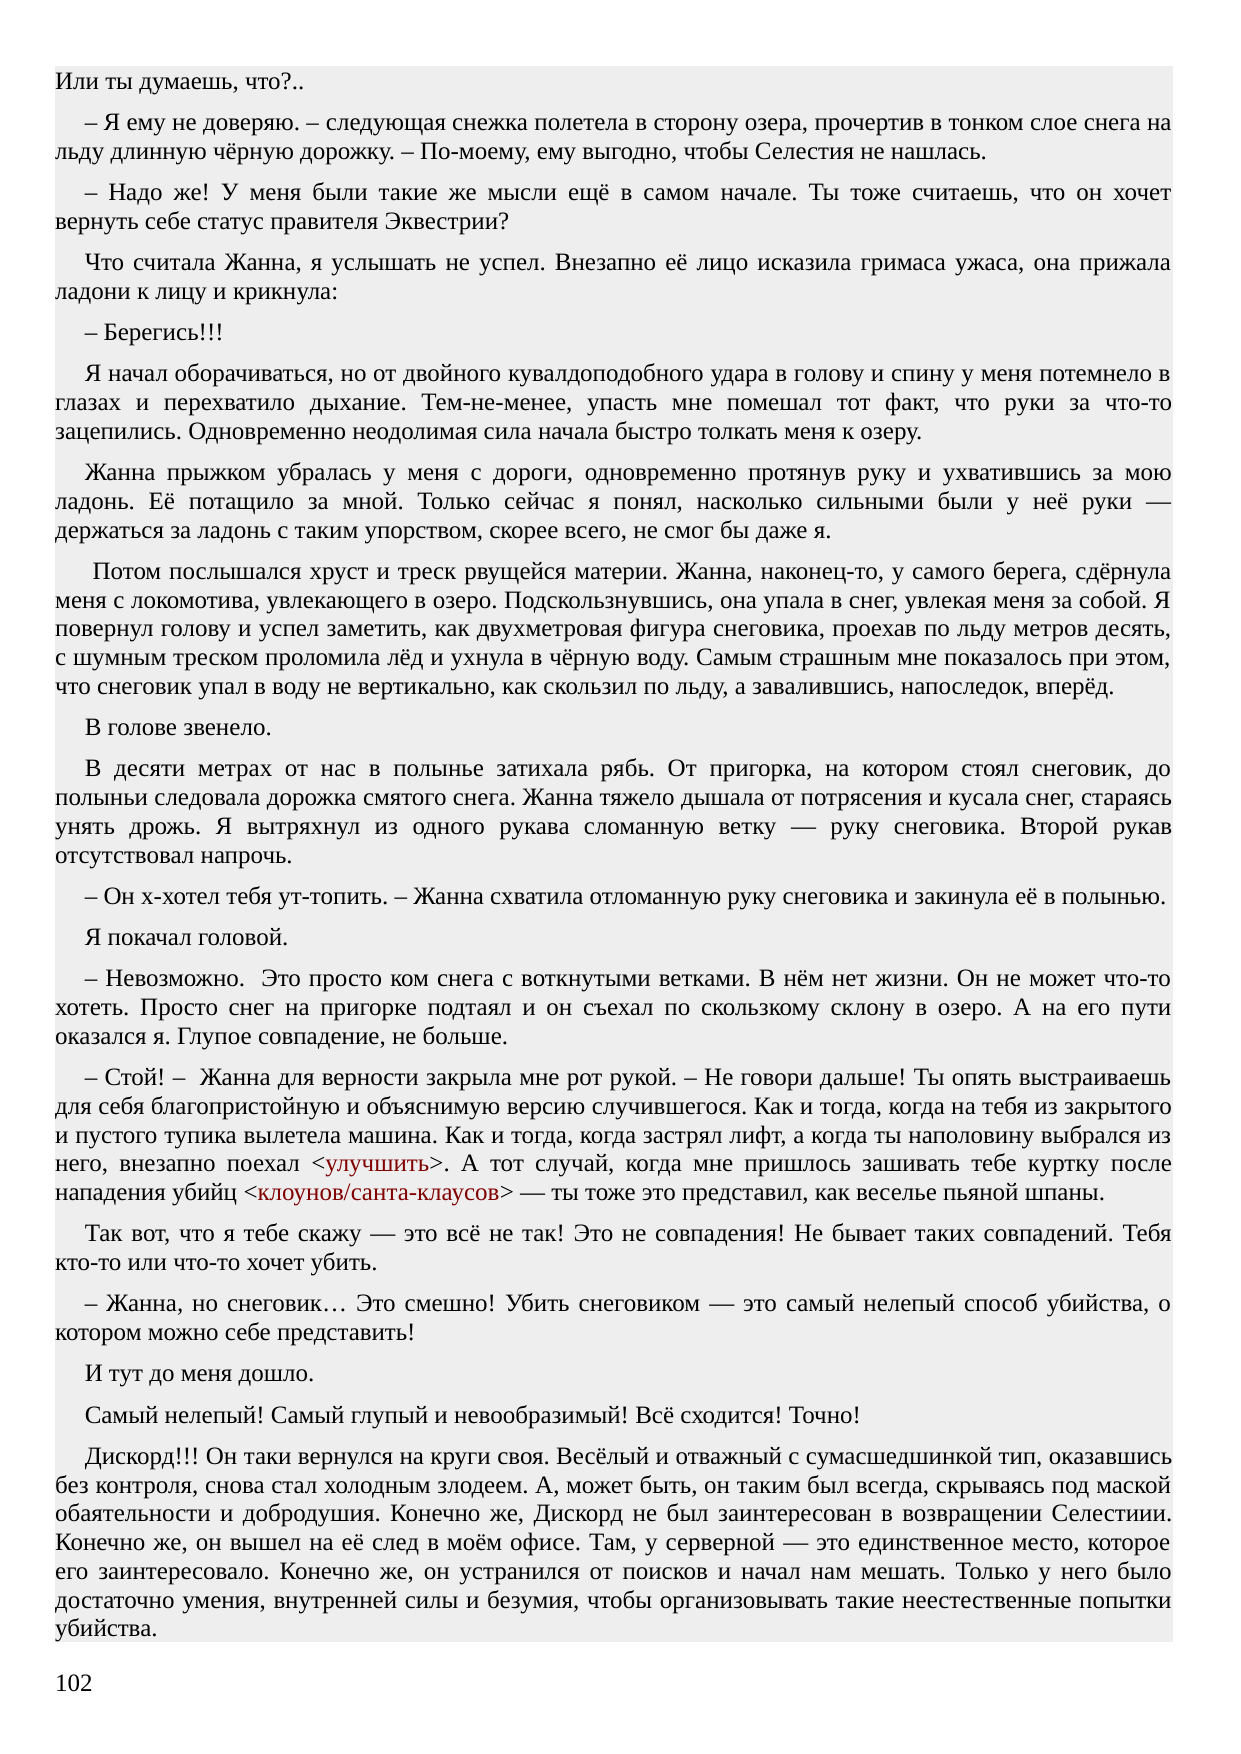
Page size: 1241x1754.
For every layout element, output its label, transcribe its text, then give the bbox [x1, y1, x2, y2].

text – Надо же! У меня были такие же мысли ещё в самом начале. Ты тоже считаешь, что он хочет вернуть себе статус правителя Эквестрии? [55, 177, 1173, 235]
text Самый нелепый! Самый глупый и невообразимый! Всё сходится! Точно! [55, 1400, 1173, 1428]
text Что считала Жанна, я услышать не успел. Внезапно её лицо исказила гримаса ужаса, она прижала ладони к лицу и крикнула: [55, 247, 1173, 305]
text В десяти метрах от нас в полынье затихала рябь. От пригорка, на котором стоял снеговик, до полыньи следовала дорожка смятого снега. Жанна тяжело дышала от потрясения и кусала снег, стараясь унять дрожь. Я вытряхнул из одного рукава сломанную ветку — руку снеговика. Второй рукав отсутствовал напрочь. [55, 753, 1173, 868]
text – Жанна, но снеговик… Это смешно! Убить снеговиком — это самый нелепый способ убийства, о котором можно себе представить! [55, 1288, 1173, 1346]
text Жанна прыжком убралась у меня с дороги, одновременно протянув руку и ухватившись за мою ладонь. Её потащило за мной. Только сейчас я понял, насколько сильными были у неё руки — держаться за ладонь с таким упорством, скорее всего, не смог бы даже я. [55, 457, 1173, 543]
text – Я ему не доверяю. – следующая снежка полетела в сторону озера, прочертив в тонком слое снега на льду длинную чёрную дорожку. – По-моему, ему выгодно, чтобы Селестия не нашлась. [55, 107, 1173, 165]
text Или ты думаешь, что?.. [55, 66, 1173, 95]
text В голове звенело. [55, 712, 1173, 741]
text – Берегись!!! [55, 317, 1173, 346]
text Потом послышался хруст и треск рвущейся материи. Жанна, наконец-то, у самого берега, сдёрнула меня с локомотива, увлекающего в озеро. Подскользнувшись, она упала в снег, увлекая меня за собой. Я повернул голову и успел заметить, как двухметровая фигура снеговика, проехав по льду метров десять, с шумным треском проломила лёд и ухнула в чёрную воду. Самым страшным мне показалось при этом, что снеговик упал в воду не вертикально, как скользил по льду, а завалившись, напоследок, вперёд. [55, 556, 1173, 700]
text – Невозможно. Это просто ком снега с воткнутыми ветками. В нём нет жизни. Он не может что-то хотеть. Просто снег на пригорке подтаял и он съехал по скользкому склону в озеро. А на его пути оказался я. Глупое совпадение, не больше. [55, 963, 1173, 1050]
text Дискорд!!! Он таки вернулся на круги своя. Весёлый и отважный с сумасшедшинкой тип, оказавшись без контроля, снова стал холодным злодеем. А, может быть, он таким был всегда, скрываясь под маской обаятельности и добродушия. Конечно же, Дискорд не был заинтересован в возвращении Селестиии. Конечно же, он вышел на её след в моём офисе. Там, у серверной — это единственное место, которое его заинтересовало. Конечно же, он устранился от поисков и начал нам мешать. Только у него было достаточно умения, внутренней силы и безумия, чтобы организовывать такие неестественные попытки убийства. [55, 1441, 1173, 1642]
text Я покачал головой. [55, 922, 1173, 951]
text И тут до меня дошло. [55, 1358, 1173, 1387]
text Так вот, что я тебе скажу — это всё не так! Это не совпадения! Не бывает таких совпадений. Тебя кто-то или что-то хочет убить. [55, 1218, 1173, 1276]
text Я начал оборачиваться, но от двойного кувалдоподобного удара в голову и спину у меня потемнело в глазах и перехватило дыхание. Тем-не-менее, упасть мне помешал тот факт, что руки за что-то зацепились. Одновременно неодолимая сила начала быстро толкать меня к озеру. [55, 358, 1173, 445]
text – Он х-хотел тебя ут-топить. – Жанна схватила отломанную руку снеговика и закинула её в полынью. [55, 881, 1173, 910]
text – Стой! – Жанна для верности закрыла мне рот рукой. – Не говори дальше! Ты опять выстраиваешь для себя благопристойную и объяснимую версию случившегося. Как и тогда, когда на тебя из закрытого и пустого тупика вылетела машина. Как и тогда, когда застрял лифт, а когда ты наполовину выбрался из него, внезапно поехал <улучшить>. А тот случай, когда мне пришлось зашивать тебе куртку после нападения убийц <клоунов/санта-клаусов> — ты тоже это представил, как веселье пьяной шпаны. [55, 1062, 1173, 1206]
